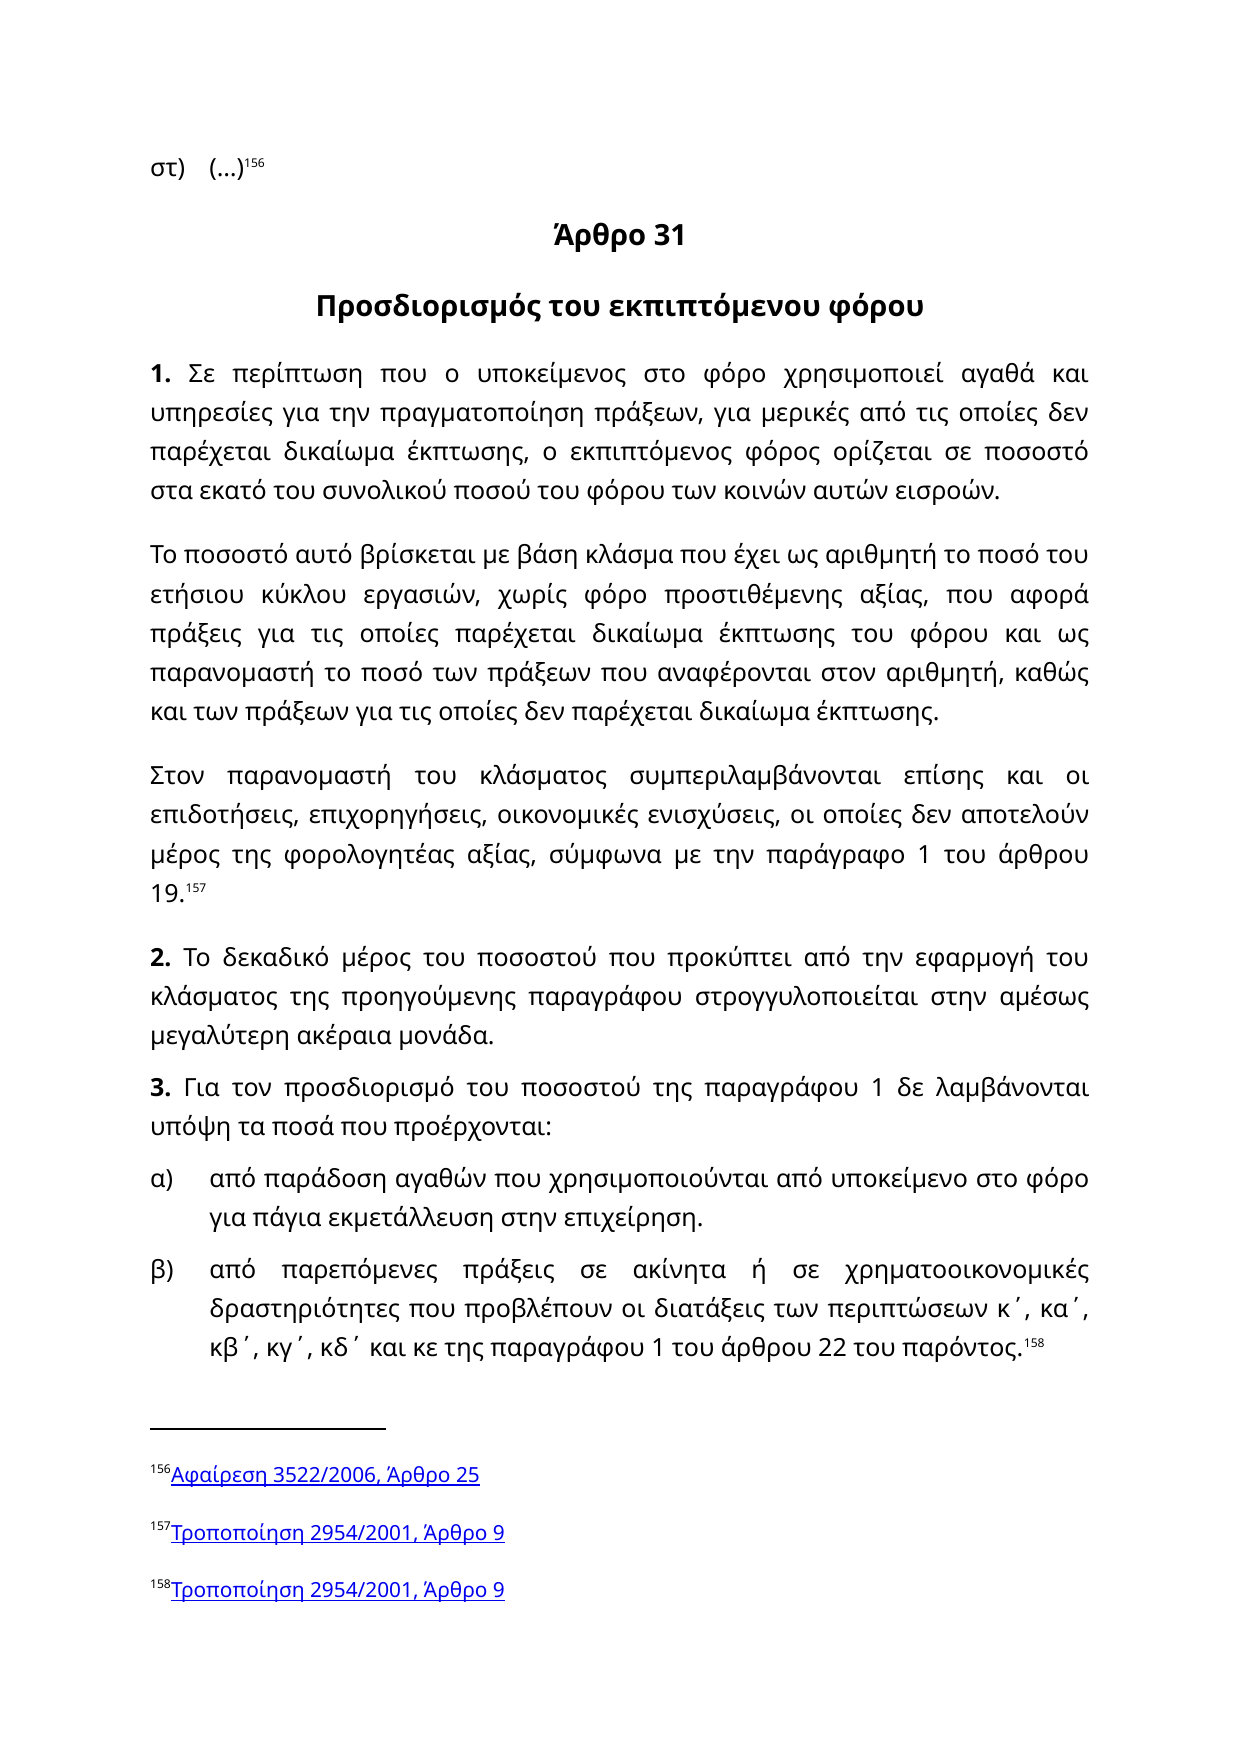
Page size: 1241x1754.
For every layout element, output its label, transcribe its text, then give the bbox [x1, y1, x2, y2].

list β) από παρεπόμενες πράξεις σε ακίνητα ή σε χρηματοοικονομικές δραστηριότητες που προβλέπουν οι διατάξεις των περιπτώσεων κ΄, κα΄, κβ΄, κγ΄, κδ΄ και κε της παραγράφου 1 του άρθρου 22 του παρόντος. [150, 1251, 1090, 1364]
text Το ποσοστό αυτό βρίσκεται με βάση κλάσμα που έχει ως αριθμητή το ποσό του ετήσιου κύκλου εργασιών, χωρίς φόρο προστιθέμενης αξίας, που αφορά πράξεις για τις οποίες παρέχεται δικαίωμα έκπτωσης του φόρου και ως παρανομαστή το ποσό των πράξεων που αναφέρονται στον αριθμητή, καθώς και των πράξεων για τις οποίες δεν παρέχεται δικαίωμα έκπτωσης. [150, 537, 1090, 728]
subtitle Προσδιορισμός του εκπιπτόμενου φόρου [150, 285, 1090, 324]
text 2. Το δεκαδικό μέρος του ποσοστού που προκύπτει από την εφαρμογή του κλάσματος της προηγούμενης παραγράφου στρογγυλοποιείται στην αμέσως μεγαλύτερη ακέραια μονάδα. [150, 939, 1090, 1052]
subtitle Άρθρο 31 [150, 214, 1090, 254]
text Τροποποίηση 2954/2001, Άρθρο 9 [150, 1576, 1090, 1604]
list στ) (…) [150, 150, 1090, 184]
text Αφαίρεση 3522/2006, Άρθρο 25 [150, 1460, 1090, 1489]
text 1. Σε περίπτωση που ο υποκείμενος στο φόρο χρησιμοποιεί αγαθά και υπηρεσίες για την πραγματοποίηση πράξεων, για μερικές από τις οποίες δεν παρέχεται δικαίωμα έκπτωσης, ο εκπιπτόμενος φόρος ορίζεται σε ποσοστό στα εκατό του συνολικού ποσού του φόρου των κοινών αυτών εισροών. [150, 355, 1090, 507]
list α) από παράδοση αγαθών που χρησιμοποιούνται από υποκείμενο στο φόρο για πάγια εκμετάλλευση στην επιχείρηση. [150, 1160, 1090, 1234]
text Στον παρανομαστή του κλάσματος συμπεριλαμβάνονται επίσης και οι επιδοτήσεις, επιχορηγήσεις, οικονομικές ενισχύσεις, οι οποίες δεν αποτελούν μέρος της φορολογητέας αξίας, σύμφωνα με την παράγραφο 1 του άρθρου 19. [150, 758, 1090, 909]
text Τροποποίηση 2954/2001, Άρθρο 9 [150, 1518, 1090, 1546]
text 3. Για τον προσδιορισμό του ποσοστού της παραγράφου 1 δε λαμβάνονται υπόψη τα ποσά που προέρχονται: [150, 1069, 1090, 1143]
